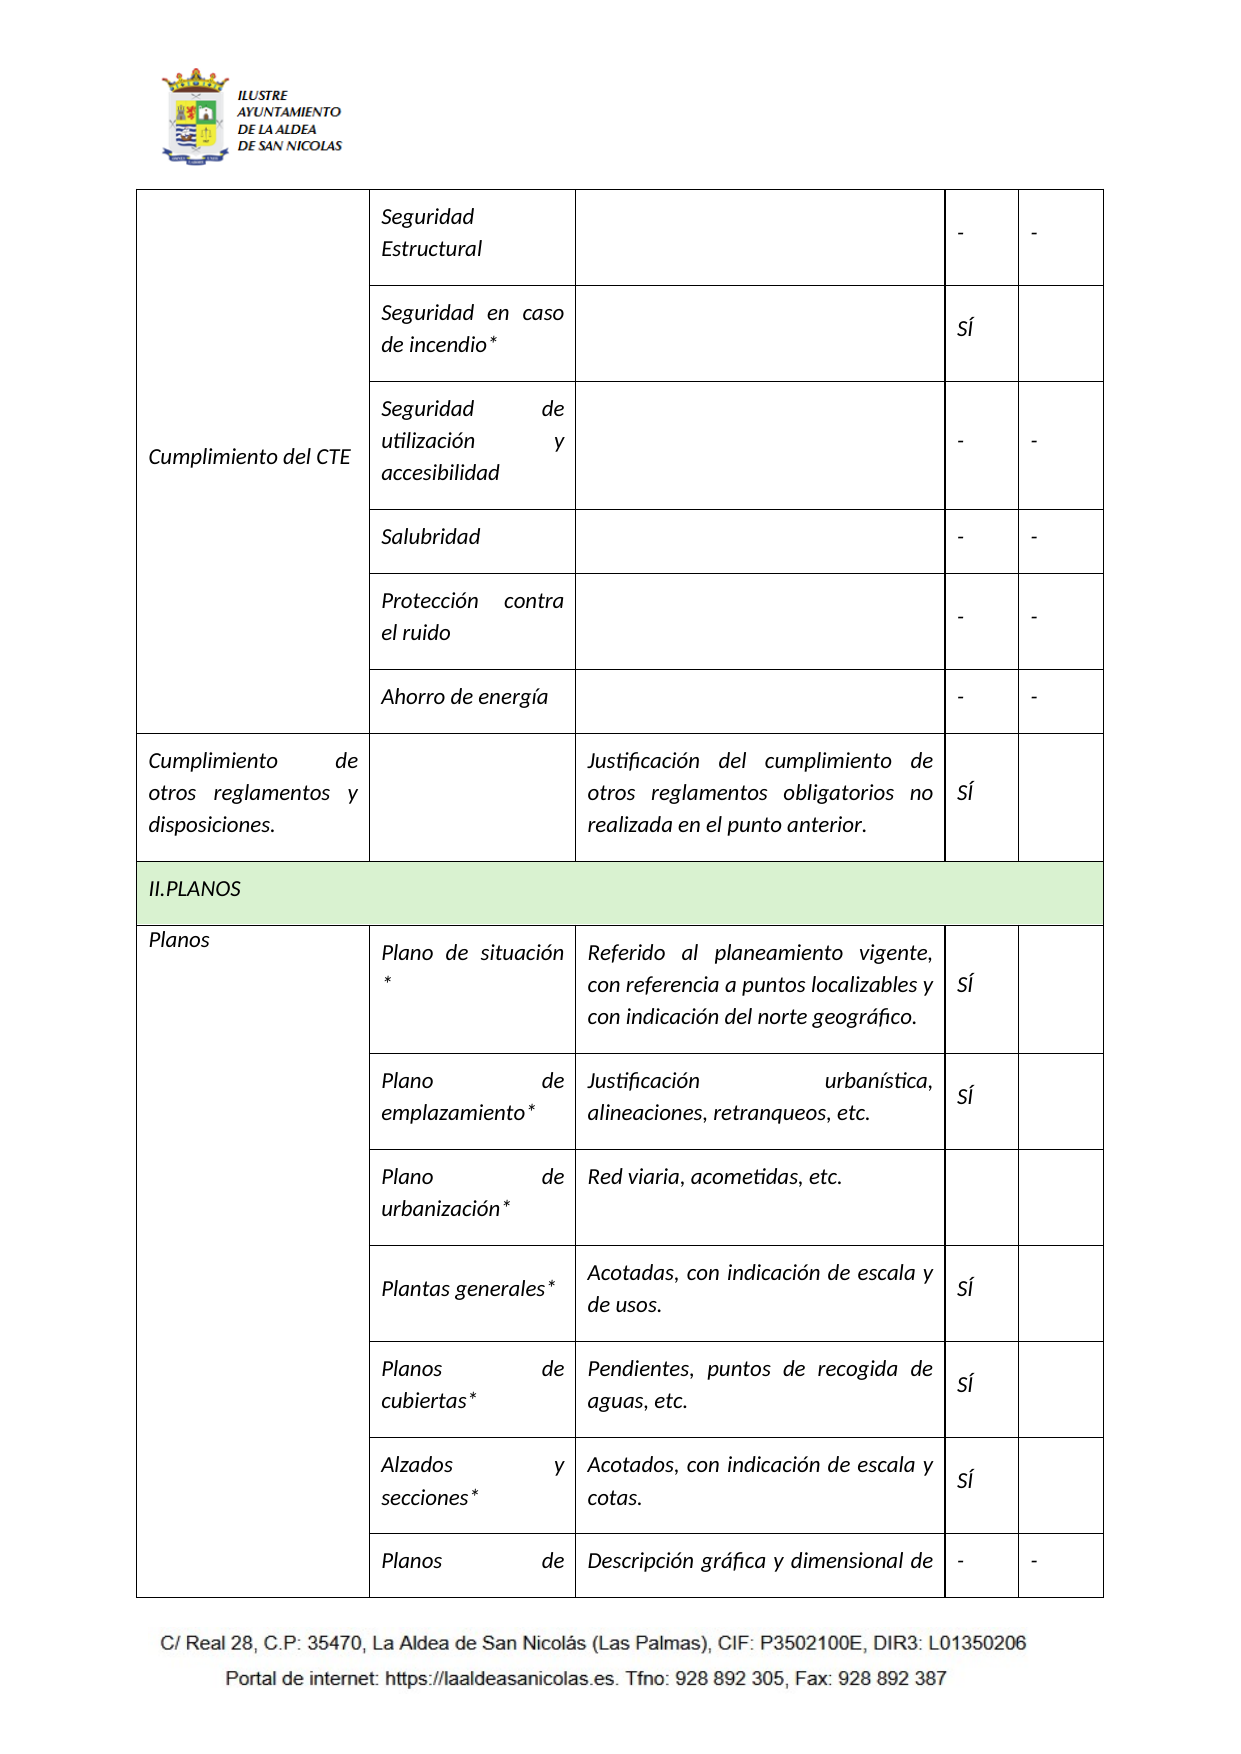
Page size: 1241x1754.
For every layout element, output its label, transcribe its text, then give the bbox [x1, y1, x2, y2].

table_cell [1019, 1246, 1103, 1341]
table_cell [1019, 1342, 1103, 1437]
table_cell Acotados, con indicación de escala y cotas. [576, 1438, 944, 1533]
table_cell [576, 286, 944, 381]
table_cell Salubridad [370, 510, 575, 573]
table_cell [1019, 286, 1103, 381]
table_cell Planos de [370, 1534, 575, 1597]
table_cell [1019, 926, 1103, 1053]
table_cell - [1019, 382, 1103, 509]
table_cell SÍ [946, 1342, 1018, 1437]
table_cell - [1019, 574, 1103, 669]
table_cell Justificación urbanística, alineaciones, retranqueos, etc. [576, 1054, 944, 1149]
table_cell Plano de situación * [370, 926, 575, 1053]
table_cell SÍ [946, 734, 1018, 861]
table_cell - [946, 670, 1018, 732]
table_cell [1019, 1054, 1103, 1149]
table_cell Alzados y secciones* [370, 1438, 575, 1533]
table_cell Seguridad de utilización y accesibilidad [370, 382, 575, 509]
table_cell [576, 190, 944, 284]
table_cell Pendientes, puntos de recogida de aguas, etc. [576, 1342, 944, 1437]
table_cell SÍ [946, 1438, 1018, 1533]
table_cell [576, 670, 944, 732]
picture [149, 1627, 1034, 1694]
table_cell - [946, 190, 1018, 284]
table_cell - [946, 510, 1018, 573]
table_cell Plano de emplazamiento* [370, 1054, 575, 1149]
table_cell [946, 1150, 1018, 1245]
table_cell [1019, 1438, 1103, 1533]
table_cell II.PLANOS [137, 862, 1103, 924]
table_cell - [1019, 510, 1103, 573]
table_cell Plano de urbanización* [370, 1150, 575, 1245]
picture [148, 60, 358, 173]
table_cell - [946, 382, 1018, 509]
table_cell [1019, 734, 1103, 861]
table_cell Referido al planeamiento vigente, con referencia a puntos localizables y con indicación del norte geográfico. [576, 926, 944, 1053]
table_cell Cumplimiento del CTE [137, 190, 369, 732]
table_cell SÍ [946, 1246, 1018, 1341]
table_cell SÍ [946, 286, 1018, 381]
table_cell Justificación del cumplimiento de otros reglamentos obligatorios no realizada en el punto anterior. [576, 734, 944, 861]
table_cell Cumplimiento de otros reglamentos y disposiciones. [137, 734, 369, 861]
table_cell Ahorro de energía [370, 670, 575, 732]
table_cell Protección contra el ruido [370, 574, 575, 669]
table_cell [370, 734, 575, 861]
table_cell [576, 382, 944, 509]
table_cell - [946, 1534, 1018, 1597]
table_cell - [1019, 190, 1103, 284]
table_cell Red viaria, acometidas, etc. [576, 1150, 944, 1245]
table_cell Seguridad en caso de incendio* [370, 286, 575, 381]
table_cell SÍ [946, 926, 1018, 1053]
table_cell [576, 510, 944, 573]
table_cell SÍ [946, 1054, 1018, 1149]
table_cell [1019, 1150, 1103, 1245]
table_cell [576, 574, 944, 669]
table_cell Descripción gráfica y dimensional de [576, 1534, 944, 1597]
table_cell Seguridad Estructural [370, 190, 575, 284]
table_cell Plantas generales* [370, 1246, 575, 1341]
table_cell - [946, 574, 1018, 669]
table_cell Planos de cubiertas* [370, 1342, 575, 1437]
table_cell Acotadas, con indicación de escala y de usos. [576, 1246, 944, 1341]
table_cell - [1019, 1534, 1103, 1597]
table_cell - [1019, 670, 1103, 732]
table_cell Planos [137, 926, 369, 1597]
